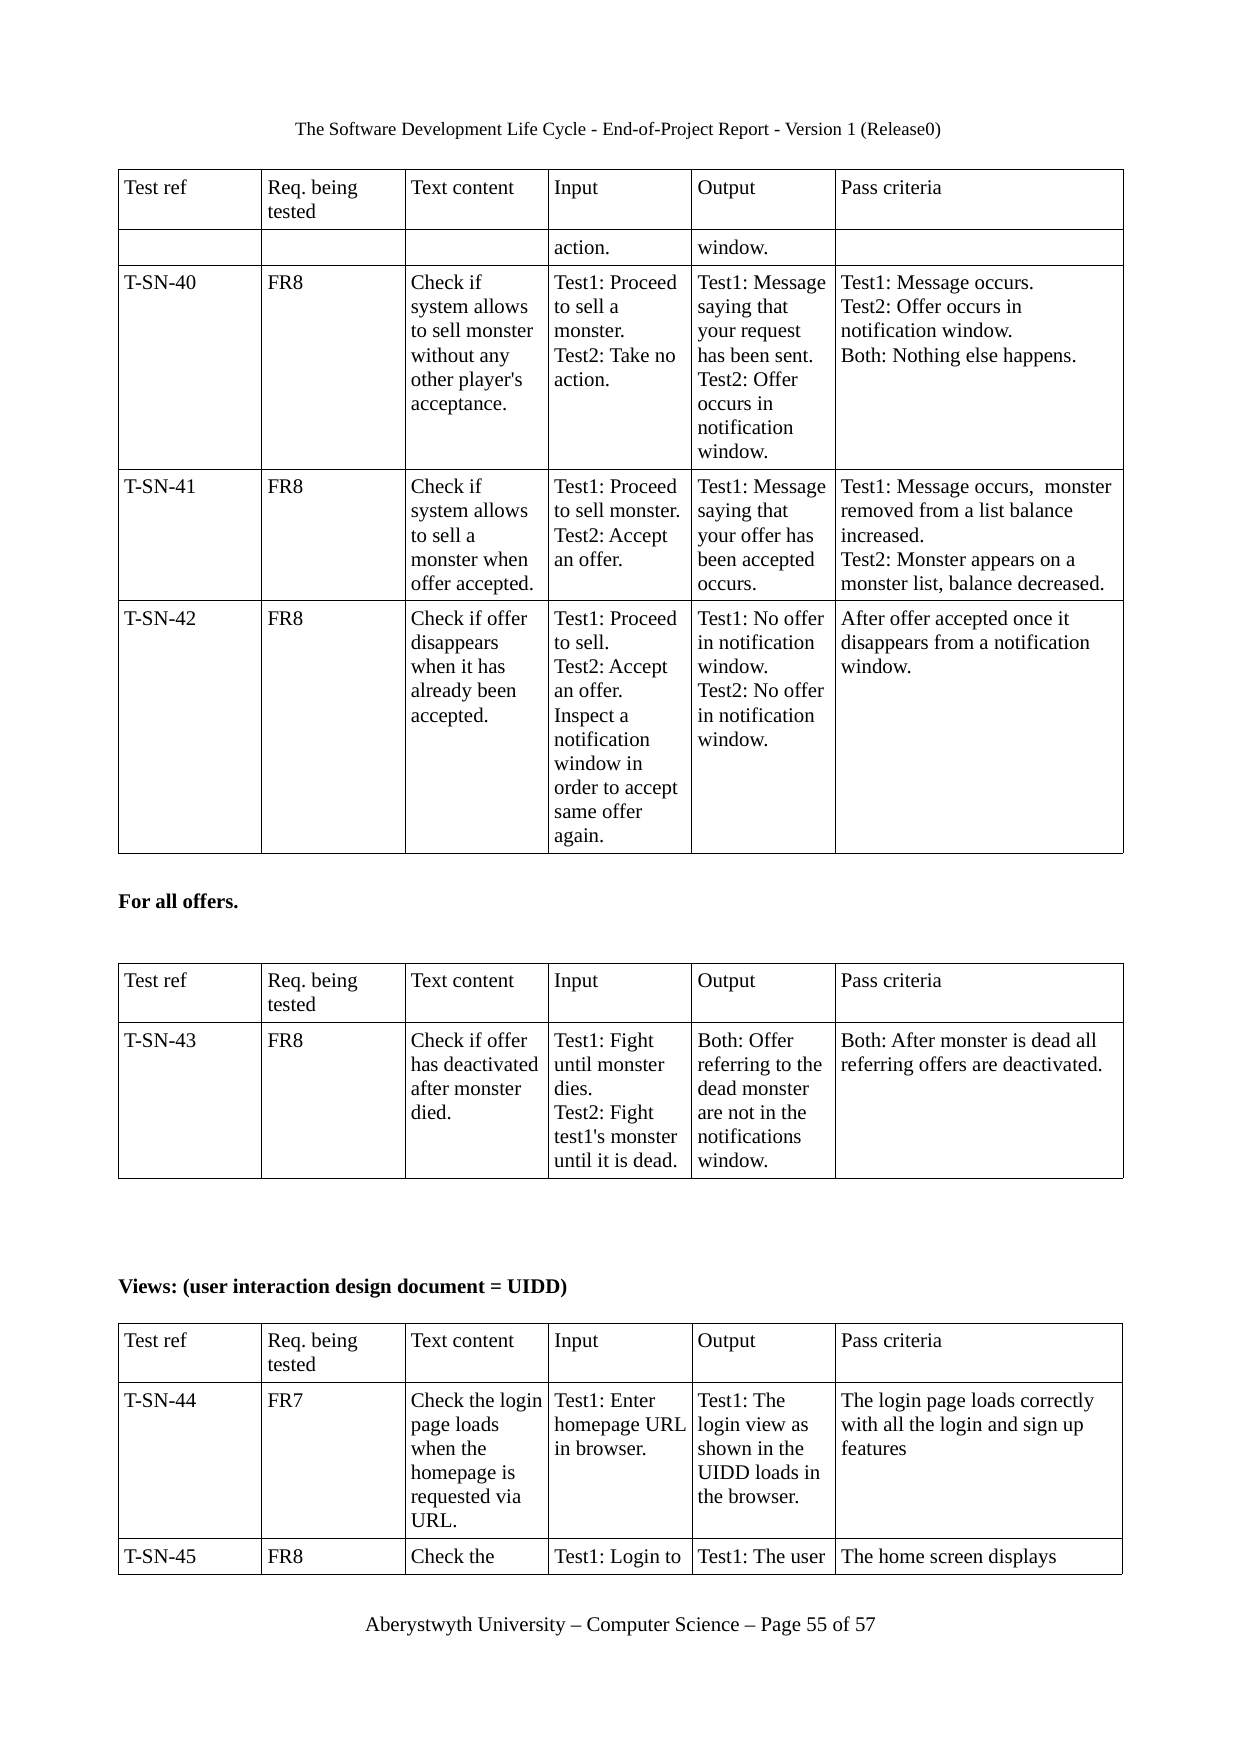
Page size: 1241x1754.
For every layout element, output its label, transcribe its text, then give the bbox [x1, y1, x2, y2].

table_cell Test1: Proceed to sell. Test2: Accept an offer. Inspect a notification window in order to accept same offer again. [549, 601, 691, 853]
table_cell Check if system allows to sell monster without any other player's acceptance. [406, 266, 548, 468]
table_cell Test1: Proceed to sell a monster. Test2: Take no action. [549, 266, 691, 468]
table_cell Test1: Proceed to sell monster. Test2: Accept an offer. [549, 470, 691, 600]
table_header Input [549, 964, 691, 1022]
table_header Test ref [119, 170, 261, 229]
table_cell FR8 [262, 266, 405, 468]
table_cell Check if system allows to sell a monster when offer accepted. [406, 470, 548, 600]
table_cell Test1: Message occurs, monster removed from a list balance increased. Test2: Monster appears on a monster list, balance decreased. [836, 470, 1123, 600]
table_cell Check the [406, 1539, 548, 1574]
table_header Output [692, 964, 835, 1022]
table_cell [119, 230, 261, 264]
table_header Test ref [119, 1324, 261, 1382]
table_cell Check if offer has deactivated after monster died. [406, 1023, 548, 1178]
table_cell T-SN-40 [119, 266, 261, 468]
table_cell [836, 230, 1123, 264]
table_cell Test1: Message occurs. Test2: Offer occurs in notification window. Both: Nothing else happens. [836, 266, 1123, 468]
table_cell Test1: The login view as shown in the UIDD loads in the browser. [693, 1383, 835, 1538]
table_cell Test1: Login to [549, 1539, 692, 1574]
table_header Req. being tested [262, 170, 405, 229]
table_header Req. being tested [262, 964, 405, 1022]
table_header Output [692, 170, 835, 229]
table_cell Test1: Fight until monster dies. Test2: Fight test1's monster until it is dead. [549, 1023, 691, 1178]
table_cell Both: After monster is dead all referring offers are deactivated. [836, 1023, 1123, 1178]
table_cell FR8 [262, 1023, 405, 1178]
table_header Output [693, 1324, 835, 1382]
table_header Input [549, 1324, 692, 1382]
table_cell The home screen displays [836, 1539, 1122, 1574]
table_header Text content [406, 964, 548, 1022]
table_cell FR8 [262, 470, 405, 600]
table_header Pass criteria [836, 964, 1123, 1022]
table_header Input [549, 170, 691, 229]
table_cell Test1: Message saying that your request has been sent. Test2: Offer occurs in notification window. [692, 266, 835, 468]
table_cell Test1: Message saying that your offer has been accepted occurs. [692, 470, 835, 600]
table_cell Check the login page loads when the homepage is requested via URL. [406, 1383, 548, 1538]
table_header Req. being tested [262, 1324, 405, 1382]
table_header Text content [406, 1324, 548, 1382]
table_cell Both: Offer referring to the dead monster are not in the notifications window. [692, 1023, 835, 1178]
table_cell Test1: Enter homepage URL in browser. [549, 1383, 692, 1538]
table_cell window. [692, 230, 835, 264]
table_cell Test1: The user [693, 1539, 835, 1574]
table_cell T-SN-45 [119, 1539, 261, 1574]
table_cell Test1: No offer in notification window. Test2: No offer in notification window. [692, 601, 835, 853]
table_header Pass criteria [836, 170, 1123, 229]
text Views: (user interaction design document = UIDD) [118, 1274, 1122, 1298]
table_header Pass criteria [836, 1324, 1122, 1382]
table_cell T-SN-41 [119, 470, 261, 600]
table_cell The login page loads correctly with all the login and sign up features [836, 1383, 1122, 1538]
table_cell After offer accepted once it disappears from a notification window. [836, 601, 1123, 853]
table_header Test ref [119, 964, 261, 1022]
table_cell FR8 [262, 1539, 405, 1574]
text For all offers. [118, 889, 1122, 913]
table_cell action. [549, 230, 691, 264]
table_cell Check if offer disappears when it has already been accepted. [406, 601, 548, 853]
table_cell [262, 230, 405, 264]
table_cell FR8 [262, 601, 405, 853]
table_cell FR7 [262, 1383, 405, 1538]
table_cell T-SN-44 [119, 1383, 261, 1538]
table_header Text content [406, 170, 548, 229]
table_cell T-SN-43 [119, 1023, 261, 1178]
table_cell T-SN-42 [119, 601, 261, 853]
table_cell [406, 230, 548, 264]
